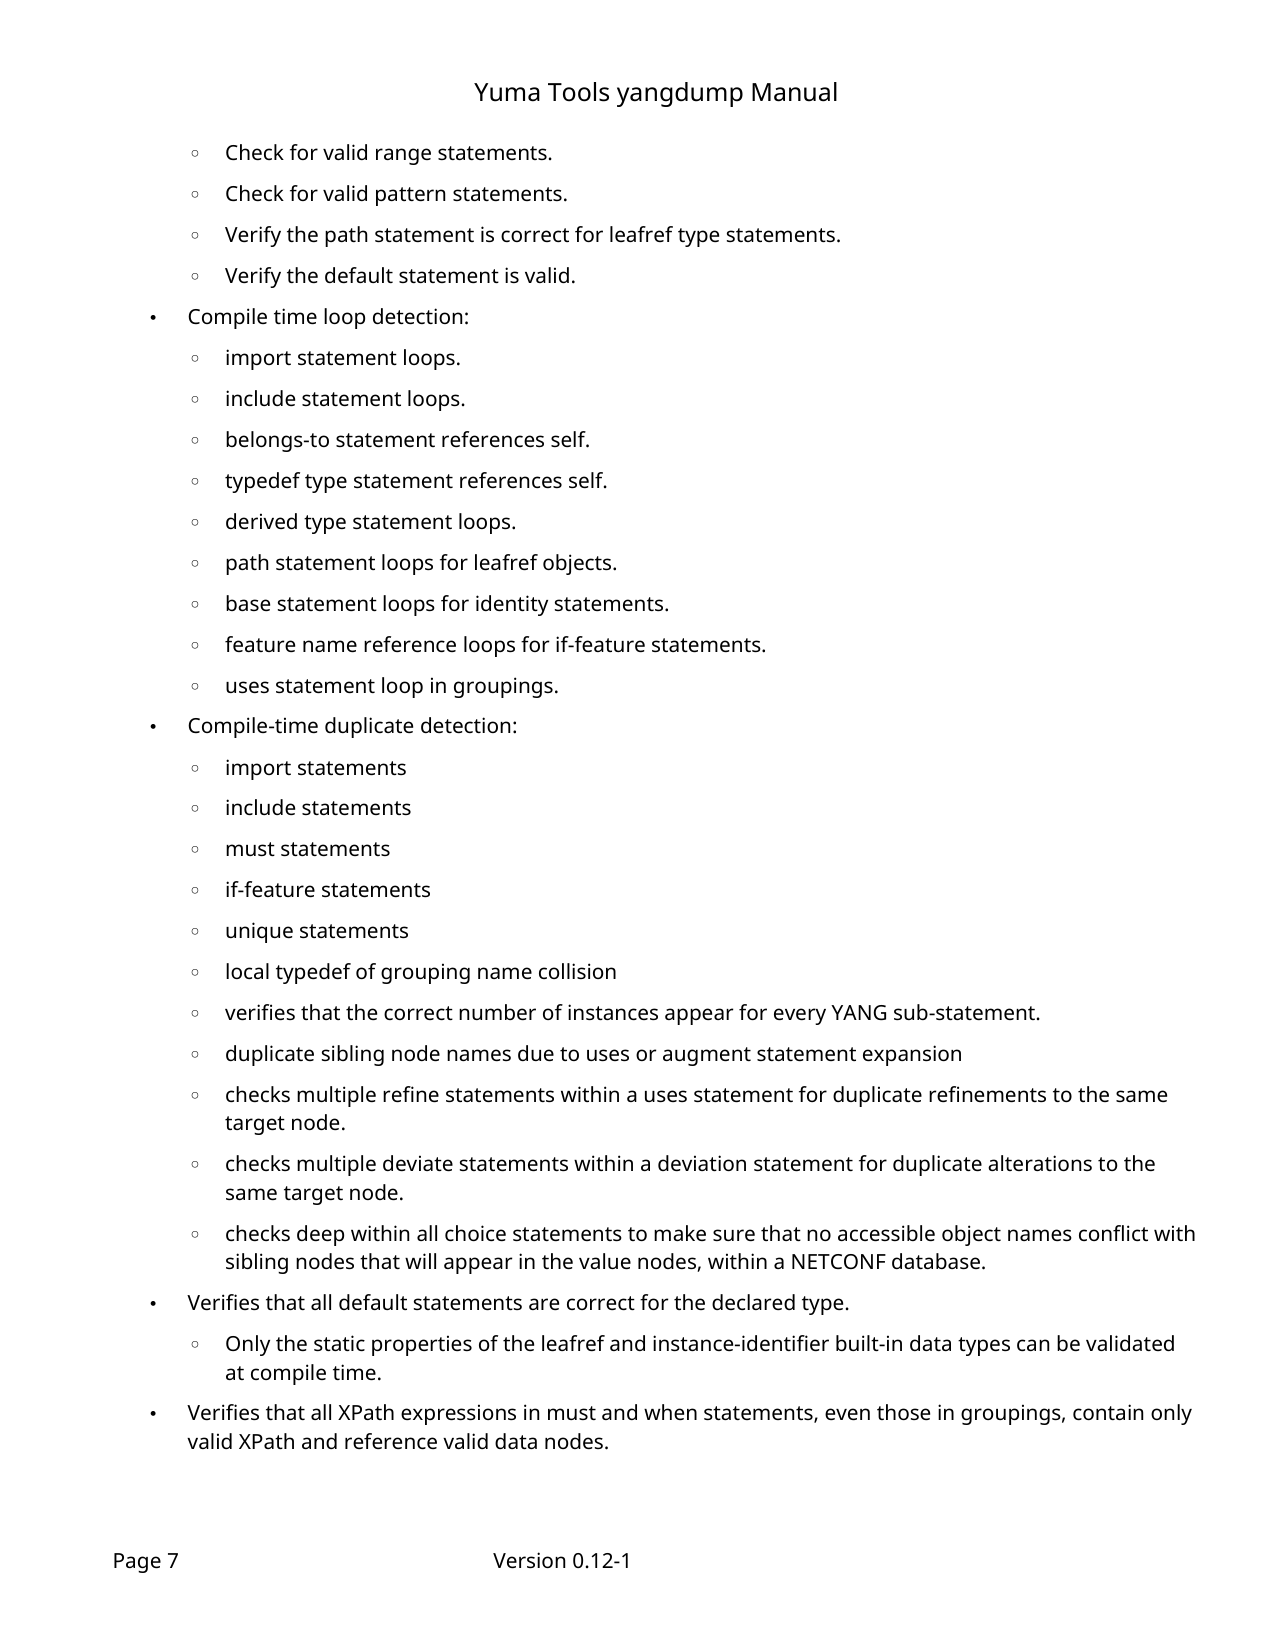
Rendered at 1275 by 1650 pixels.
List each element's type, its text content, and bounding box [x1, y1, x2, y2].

list Verify the path statement is correct for leafref type statements. [187, 220, 1200, 249]
list Compile time loop detection: [150, 302, 1200, 331]
list import statements [187, 753, 1200, 781]
list path statement loops for leafref objects. [187, 548, 1200, 576]
list duplicate sibling node names due to uses or augment statement expansion [187, 1039, 1200, 1068]
list typedef type statement references self. [187, 466, 1200, 494]
list Compile-time duplicate detection: [150, 712, 1200, 740]
list include statement loops. [187, 384, 1200, 413]
list checks deep within all choice statements to make sure that no accessible object names conflict with sibling nodes that will appear in the value nodes, within a NETCONF database. [187, 1219, 1200, 1276]
list Verifies that all default statements are correct for the declared type. [150, 1288, 1200, 1317]
list base statement loops for identity statements. [187, 589, 1200, 617]
list if-feature statements [187, 875, 1200, 904]
list uses statement loop in groupings. [187, 671, 1200, 699]
list Verifies that all XPath expressions in must and when statements, even those in groupings, contain only valid XPath and reference valid data nodes. [150, 1398, 1200, 1455]
list checks multiple deviate statements within a deviation statement for duplicate alterations to the same target node. [187, 1149, 1200, 1206]
list derived type statement loops. [187, 507, 1200, 535]
list import statement loops. [187, 343, 1200, 372]
list local typedef of grouping name collision [187, 957, 1200, 986]
list Check for valid range statements. [187, 138, 1200, 167]
list feature name reference loops for if-feature statements. [187, 630, 1200, 658]
list unique statements [187, 916, 1200, 945]
list belongs-to statement references self. [187, 425, 1200, 453]
list Verify the default statement is valid. [187, 261, 1200, 290]
list include statements [187, 793, 1200, 822]
list Check for valid pattern statements. [187, 179, 1200, 208]
list Only the static properties of the leafref and instance-identifier built-in data types can be validated at compile time. [187, 1329, 1200, 1386]
list checks multiple refine statements within a uses statement for duplicate refinements to the same target node. [187, 1080, 1200, 1137]
list verifies that the correct number of instances appear for every YANG sub-statement. [187, 998, 1200, 1027]
list must statements [187, 834, 1200, 863]
